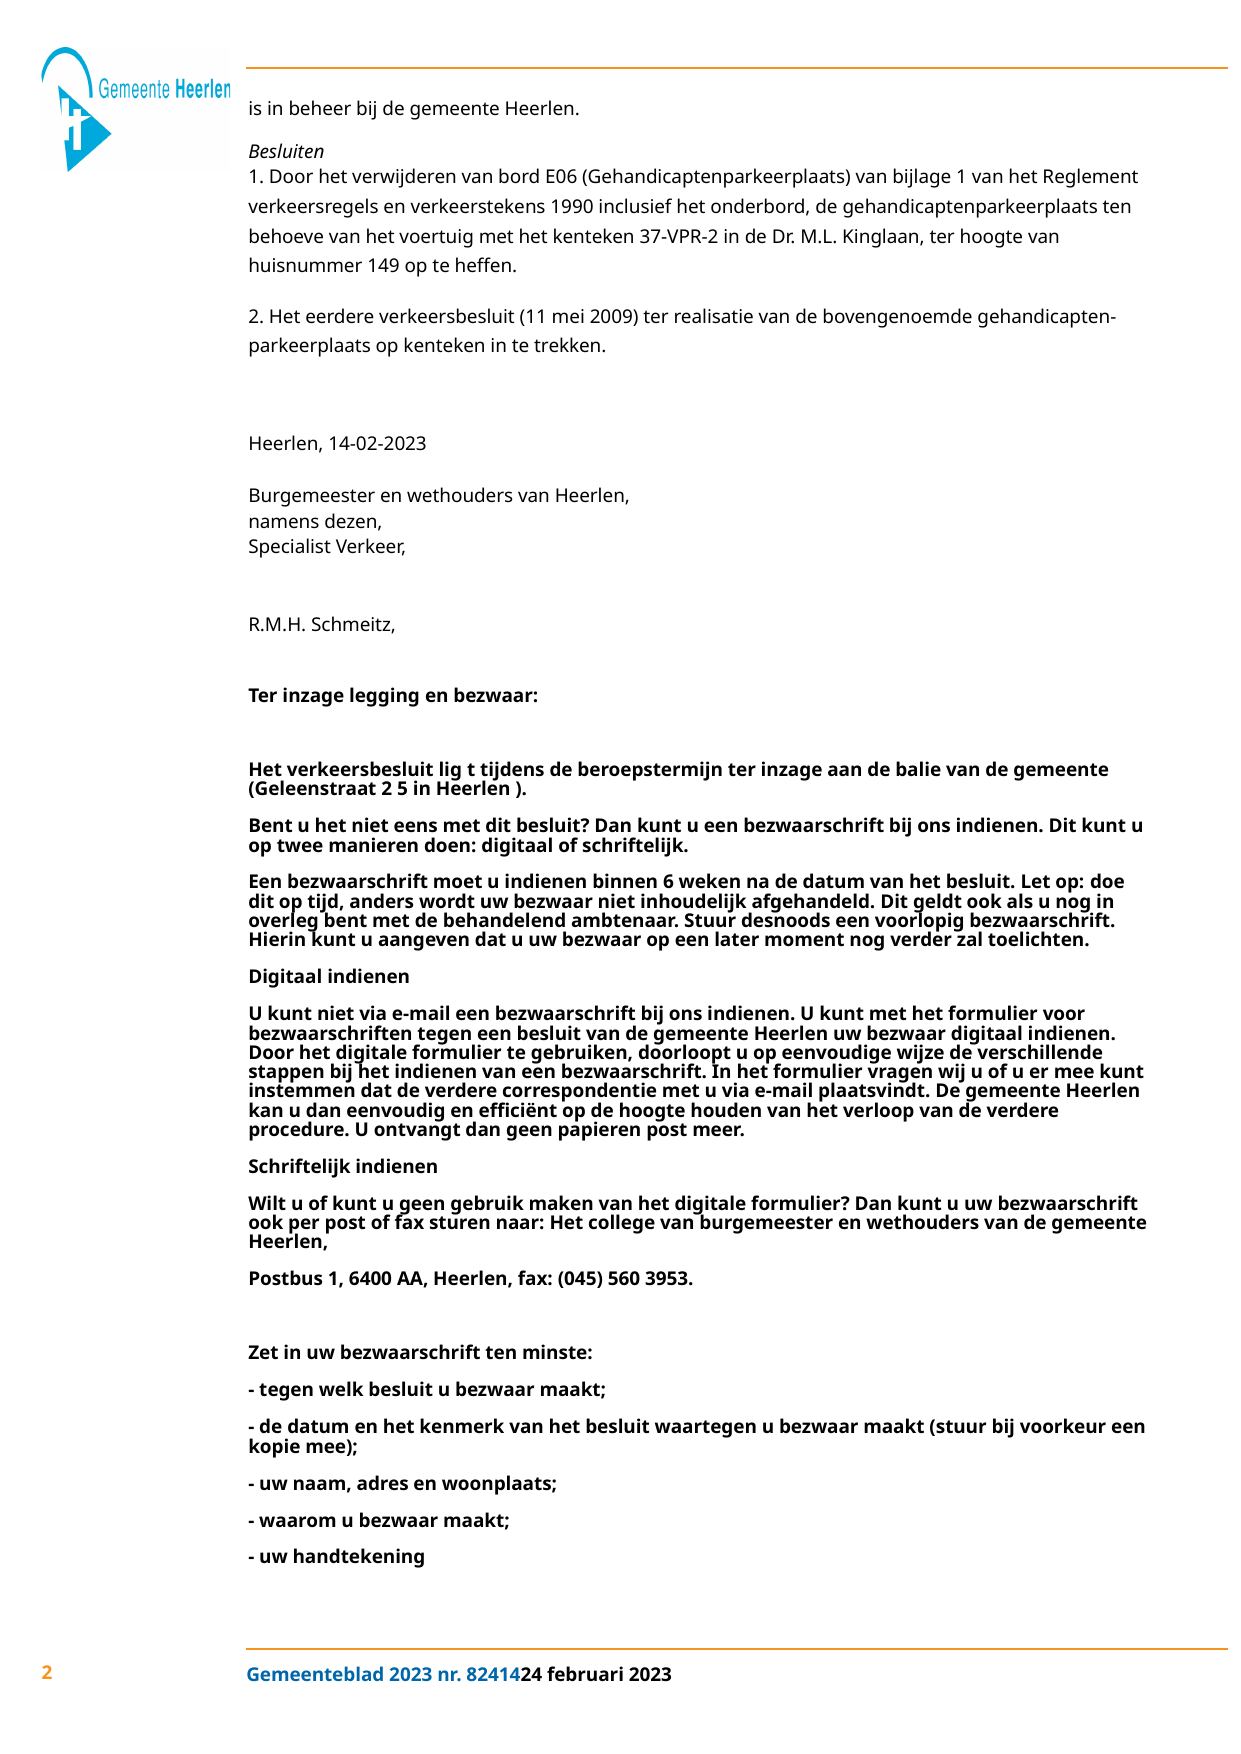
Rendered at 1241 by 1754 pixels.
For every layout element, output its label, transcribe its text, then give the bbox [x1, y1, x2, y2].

picture [41, 47, 59, 70]
text namens dezen, [248, 508, 1152, 533]
text Het verkeersbesluit lig t tijdens de beroepstermijn ter inzage aan de balie van de gemeente (Geleenstraat 2 5 in Heerlen ). [248, 761, 1152, 799]
text - uw naam, adres en woonplaats; [248, 1474, 1152, 1494]
text - waarom u bezwaar maakt; [248, 1512, 1152, 1531]
text - uw handtekening [248, 1548, 1152, 1568]
text Besluiten [248, 138, 1152, 164]
text 2. Het eerdere verkeersbesluit (11 mei 2009) ter realisatie van de bovengenoemde gehandicapten-parkeerplaats op kenteken in te trekken. [248, 303, 1152, 358]
text U kunt niet via e-mail een bezwaarschrift bij ons indienen. U kunt met het formulier voor bezwaarschriften tegen een besluit van de gemeente Heerlen uw bezwaar digitaal indienen. Door het digitale formulier te gebruiken, doorloopt u op eenvoudige wijze de verschillende stappen bij het indienen van een bezwaarschrift. In het formulier vragen wij u of u er mee kunt instemmen dat de verdere correspondentie met u via e-mail plaatsvindt. De gemeente Heerlen kan u dan eenvoudig en efficiënt op de hoogte houden van het verloop van de verdere procedure. U ontvangt dan geen papieren post meer. [248, 1005, 1152, 1140]
text Ter inzage legging en bezwaar: [248, 687, 1152, 706]
text Digitaal indienen [248, 968, 1152, 988]
text - de datum en het kenmerk van het besluit waartegen u bezwaar maakt (stuur bij voorkeur een kopie mee); [248, 1418, 1152, 1457]
text Een bezwaarschrift moet u indienen binnen 6 weken na de datum van het besluit. Let op: doe dit op tijd, anders wordt uw bezwaar niet inhoudelijk afgehandeld. Dit geldt ook als u nog in overleg bent met de behandelend ambtenaar. Stuur desnoods een voorlopig bezwaarschrift. Hierin kunt u aangeven dat u uw bezwaar op een later moment nog verder zal toelichten. [248, 873, 1152, 951]
text Specialist Verkeer, [248, 533, 1152, 559]
text Heerlen, 14-02-2023 [248, 431, 1152, 456]
text Schriftelijk indienen [248, 1158, 1152, 1177]
text Postbus 1, 6400 AA, Heerlen, fax: (045) 560 3953. [248, 1270, 1152, 1290]
text Zet in uw bezwaarschrift ten minste: [248, 1344, 1152, 1364]
text 1. Door het verwijderen van bord E06 (Gehandicaptenparkeerplaats) van bijlage 1 van het Reglement verkeersregels en verkeerstekens 1990 inclusief het onderbord, de gehandicaptenparkeerplaats ten behoeve van het voertuig met het kenteken 37-VPR-2 in de Dr. M.L. Kinglaan, ter hoogte van huisnummer 149 op te heffen. [248, 164, 1152, 278]
text is in beheer bij de gemeente Heerlen. [248, 95, 1152, 121]
text Wilt u of kunt u geen gebruik maken van het digitale formulier? Dan kunt u uw bezwaarschrift ook per post of fax sturen naar: Het college van burgemeester en wethouders van de gemeente Heerlen, [248, 1195, 1152, 1253]
picture [41, 47, 231, 172]
text - tegen welk besluit u bezwaar maakt; [248, 1381, 1152, 1401]
text Bent u het niet eens met dit besluit? Dan kunt u een bezwaarschrift bij ons indienen. Dit kunt u op twee manieren doen: digitaal of schriftelijk. [248, 817, 1152, 856]
text R.M.H. Schmeitz, [248, 611, 1152, 636]
text Burgemeester en wethouders van Heerlen, [248, 482, 1152, 508]
